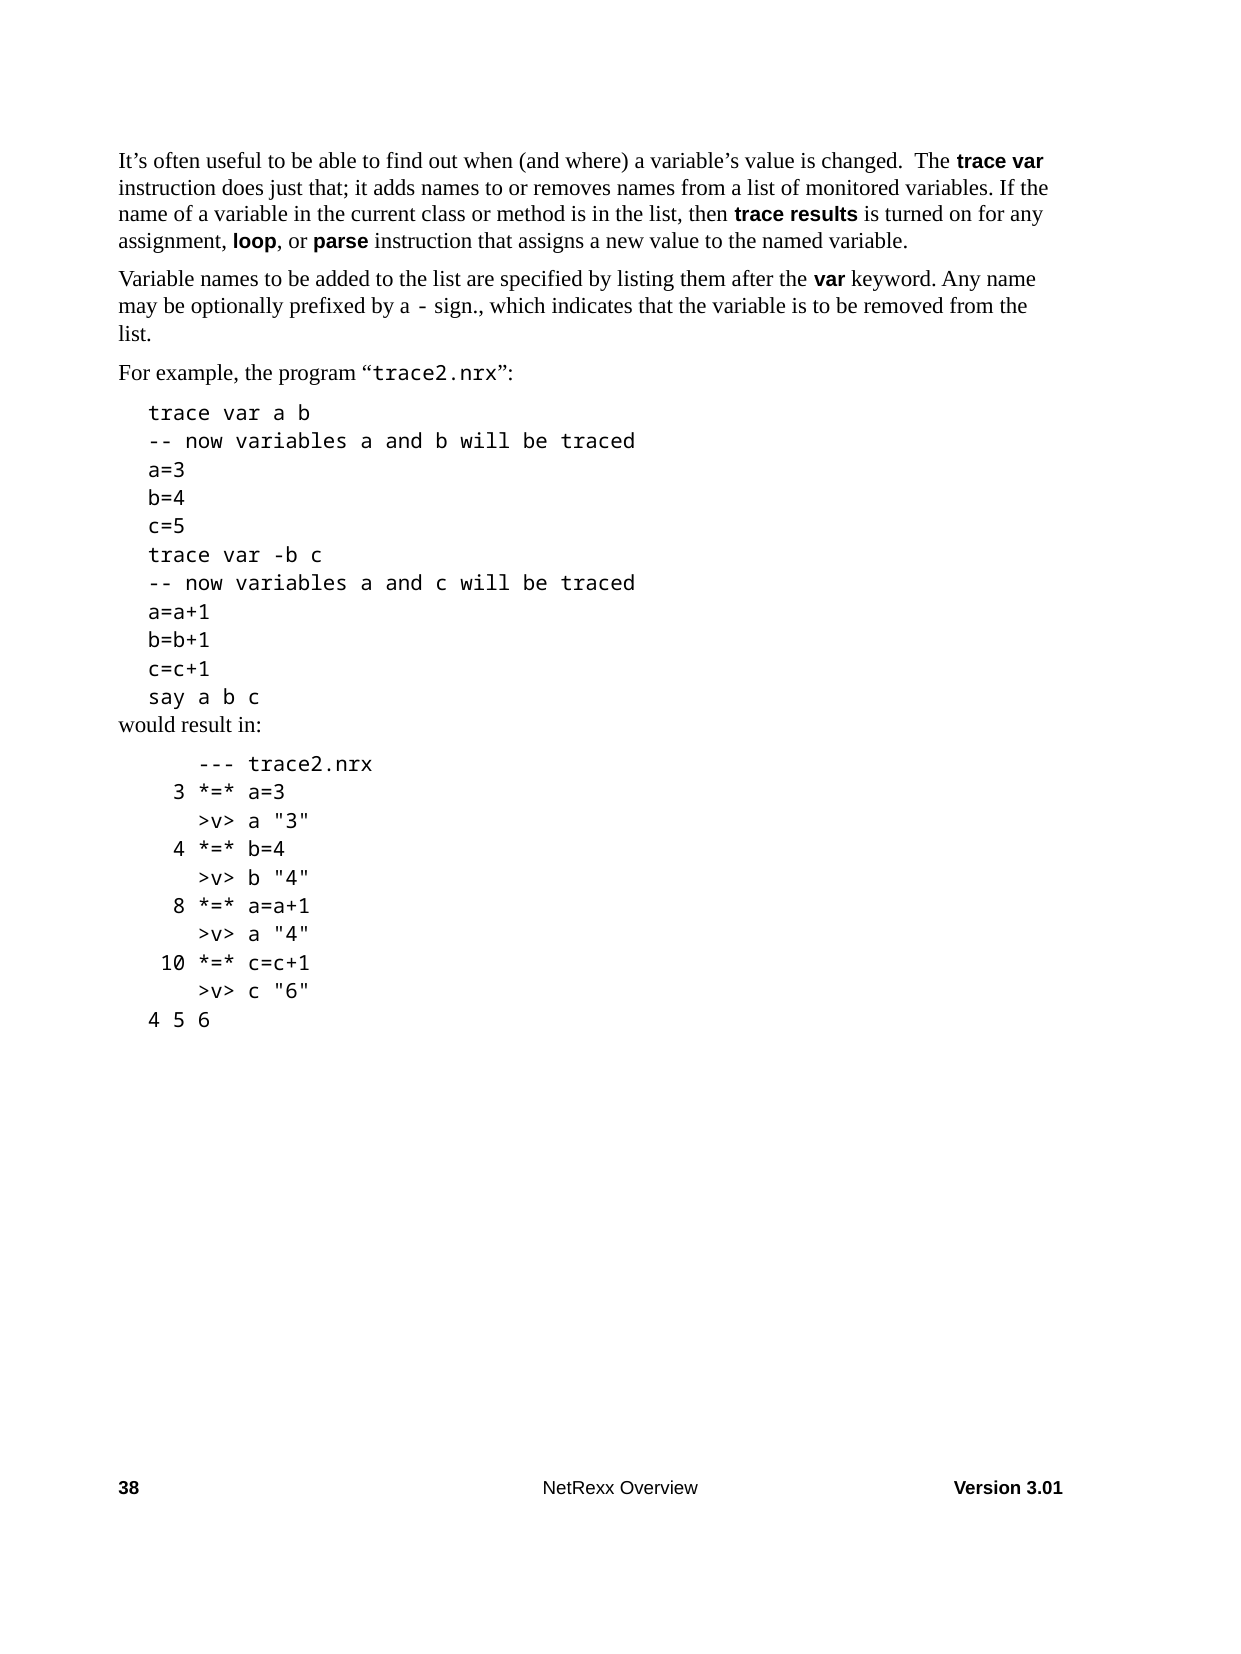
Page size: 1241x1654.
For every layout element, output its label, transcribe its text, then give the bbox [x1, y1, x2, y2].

text For example, the program “trace2.nrx”: [118, 358, 1063, 386]
text would result in: [118, 711, 1063, 737]
text It’s often useful to be able to find out when (and where) a variable’s value is changed. The trace var instruction does just that; it adds names to or removes names from a list of monitored variables. If the name of a variable in the current class or method is in the list, then trace results is turned on for any assignment, loop, or parse instruction that assigns a new value to the named variable. [118, 148, 1063, 253]
text trace var a b -- now variables a and b will be traced a=3 b=4 c=5 trace var -b c -- now variables a and c will be traced a=a+1 b=b+1 c=c+1 say a b c [148, 398, 1063, 711]
text --- trace2.nrx 3 *=* a=3 >v> a "3" 4 *=* b=4 >v> b "4" 8 *=* a=a+1 >v> a "4" 10 *=* c=c+1 >v> c "6" 4 5 6 [148, 749, 1063, 1033]
text Variable names to be added to the list are specified by listing them after the var keyword. Any name may be optionally prefixed by a - sign., which indicates that the variable is to be removed from the list. [118, 265, 1063, 346]
